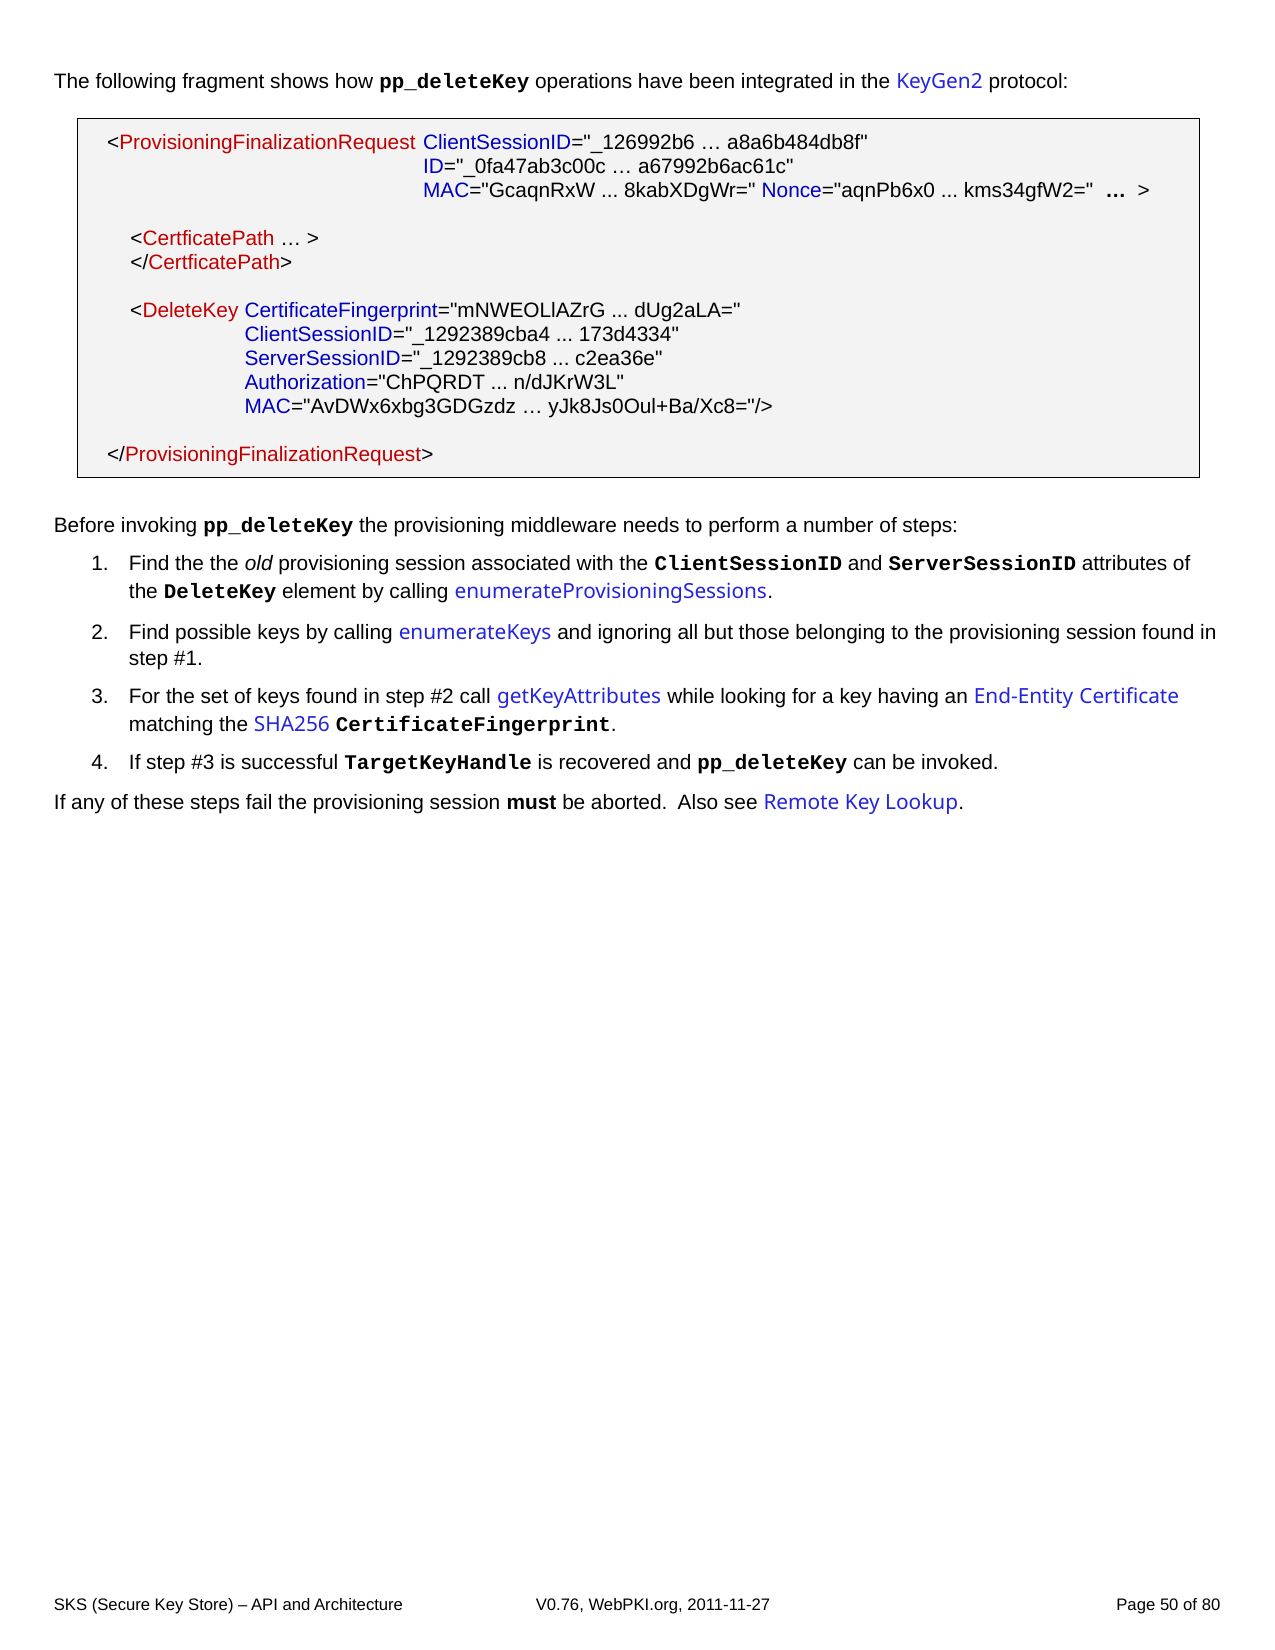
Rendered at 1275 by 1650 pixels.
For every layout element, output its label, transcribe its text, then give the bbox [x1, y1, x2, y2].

list Find the the old provisioning session associated with the ClientSessionID and ServerSessionID attributes of the DeleteKey element by calling enumerateProvisioningSessions. [91, 551, 1221, 605]
text The following fragment shows how pp_deleteKey operations have been integrated in the KeyGen2 protocol: [54, 66, 1221, 118]
list For the set of keys found in step #2 call getKeyAttributes while looking for a key having an End-Entity Certificate matching the SHA256 CertificateFingerprint. [91, 681, 1221, 738]
text Before invoking pp_deleteKey the provisioning middleware needs to perform a number of steps: [54, 513, 1221, 539]
table_header <ProvisioningFinalizationRequest ClientSessionID="_126992b6 … a8a6b484db8f" ID="_0fa47ab3c00c … a67992b6ac61c" MAC="GcaqnRxW ... 8kabXDgWr=" Nonce="aqnPb6x0 ... kms34gfW2=" … > <CertficatePath … > </CertficatePath> <DeleteKey CertificateFingerprint="mNWEOLlAZrG ... dUg2aLA=" ClientSessionID="_1292389cba4 ... 173d4334" ServerSessionID="_1292389cb8 ... c2ea36e" Authorization="ChPQRDT ... n/dJKrW3L" MAC="AvDWx6xbg3GDGzdz … yJk8Js0Oul+Ba/Xc8="/> </ProvisioningFinalizationRequest> [78, 119, 1199, 477]
list Find possible keys by calling enumerateKeys and ignoring all but those belonging to the provisioning session found in step #1. [91, 617, 1221, 669]
list If step #3 is successful TargetKeyHandle is recovered and pp_deleteKey can be invoked. [91, 750, 1221, 776]
text If any of these steps fail the provisioning session must be aborted. Also see Remote Key Lookup. [54, 787, 1221, 816]
